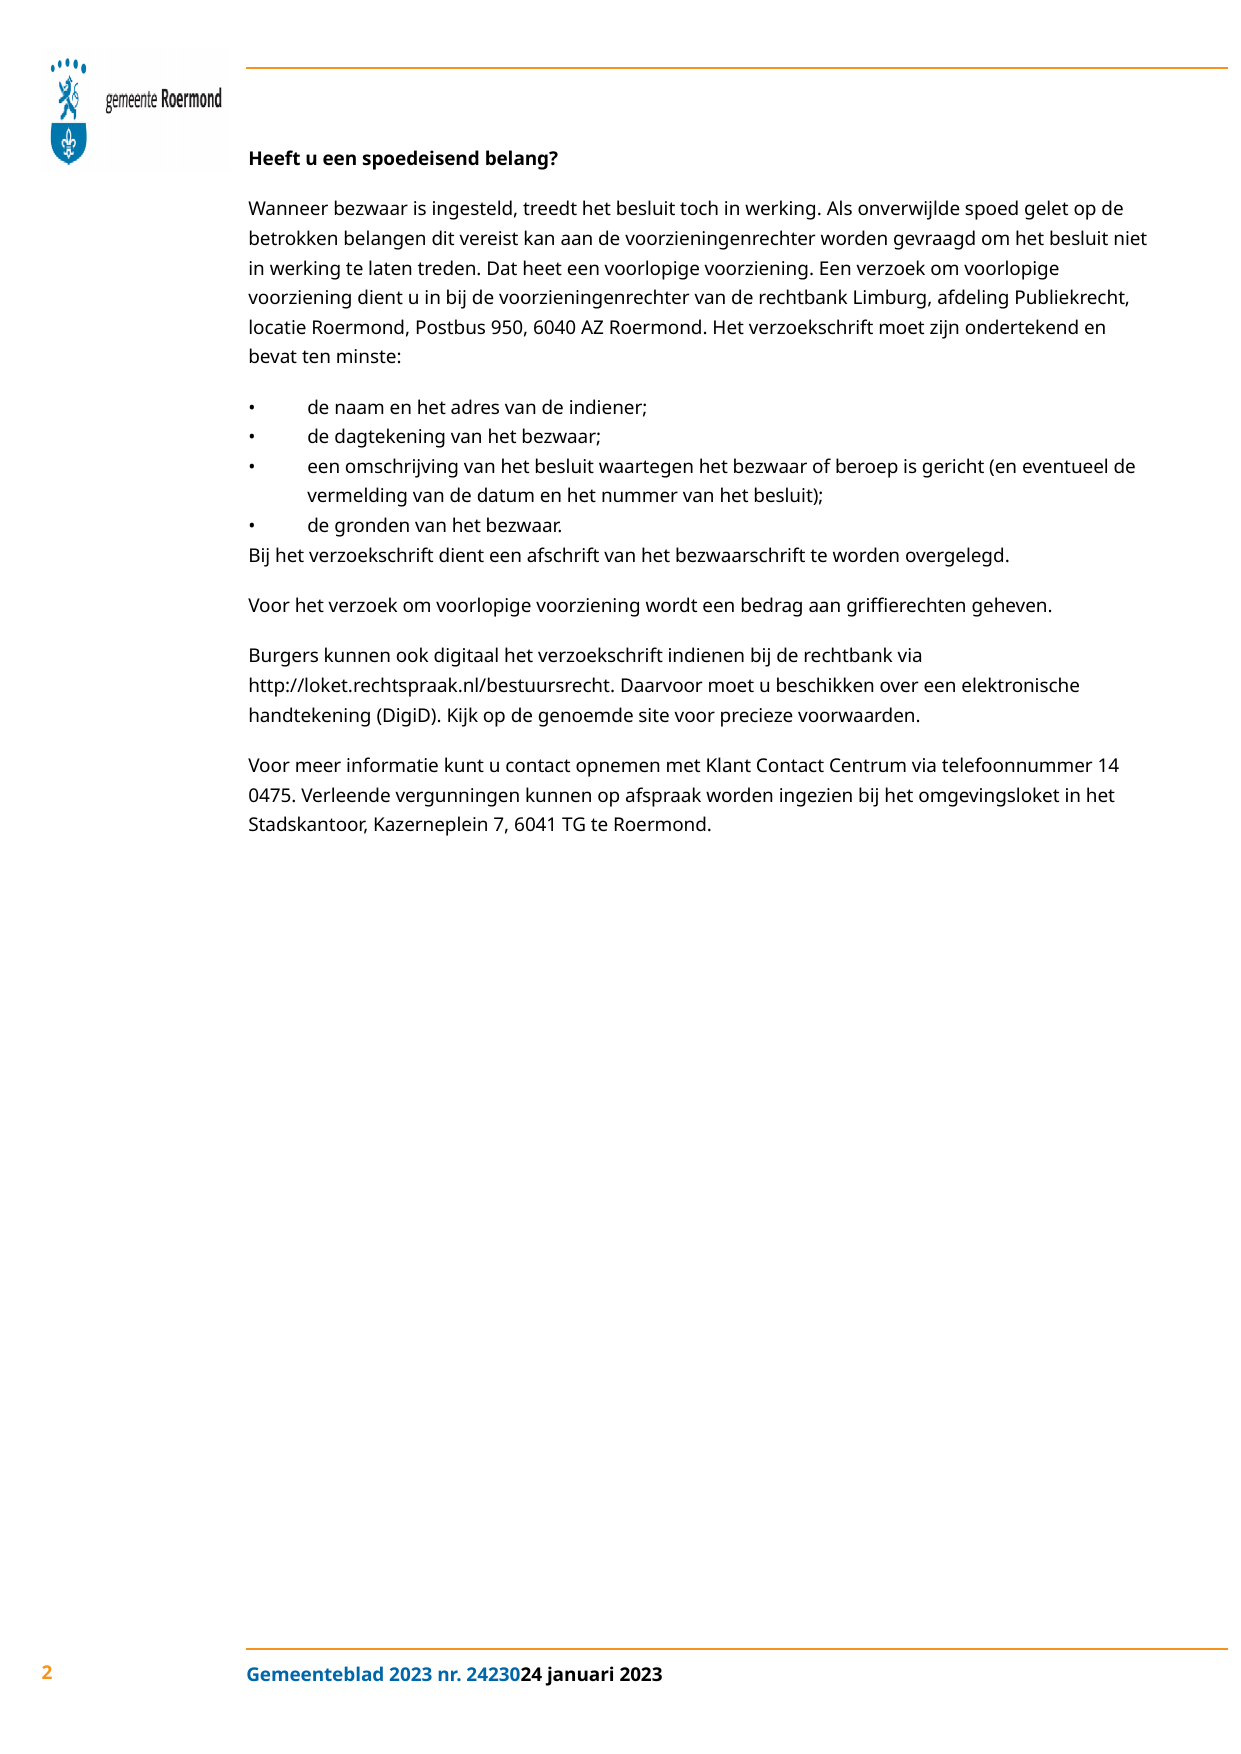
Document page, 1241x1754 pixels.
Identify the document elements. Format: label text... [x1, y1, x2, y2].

text Voor het verzoek om voorlopige voorziening wordt een bedrag aan griffierechten geheven. [248, 592, 1152, 618]
text Voor meer informatie kunt u contact opnemen met Klant Contact Centrum via telefoonnummer 14 0475. Verleende vergunningen kunnen op afspraak worden ingezien bij het omgevingsloket in het Stadskantoor, Kazerneplein 7, 6041 TG te Roermond. [248, 752, 1152, 837]
list de gronden van het bezwaar. [248, 512, 1152, 538]
list een omschrijving van het besluit waartegen het bezwaar of beroep is gericht (en eventueel de vermelding van de datum en het nummer van het besluit); [248, 453, 1152, 508]
list de naam en het adres van de indiener; [248, 394, 1152, 420]
text Bij het verzoekschrift dient een afschrift van het bezwaarschrift te worden overgelegd. [248, 542, 1152, 568]
text Wanneer bezwaar is ingesteld, treedt het besluit toch in werking. Als onverwijlde spoed gelet op de betrokken belangen dit vereist kan aan de voorzieningenrechter worden gevraagd om het besluit niet in werking te laten treden. Dat heet een voorlopige voorziening. Een verzoek om voorlopige voorziening dient u in bij de voorzieningenrechter van de rechtbank Limburg, afdeling Publiekrecht, locatie Roermond, Postbus 950, 6040 AZ Roermond. Het verzoekschrift moet zijn ondertekend en bevat ten minste: [248, 196, 1152, 369]
text Burgers kunnen ook digitaal het verzoekschrift indienen bij de rechtbank via http://loket.rechtspraak.nl/bestuursrecht. Daarvoor moet u beschikken over een elektronische handtekening (DigiD). Kijk op de genoemde site voor precieze voorwaarden. [248, 643, 1152, 728]
picture [41, 47, 231, 172]
text Heeft u een spoedeisend belang? [248, 145, 1152, 171]
list de dagtekening van het bezwaar; [248, 423, 1152, 449]
